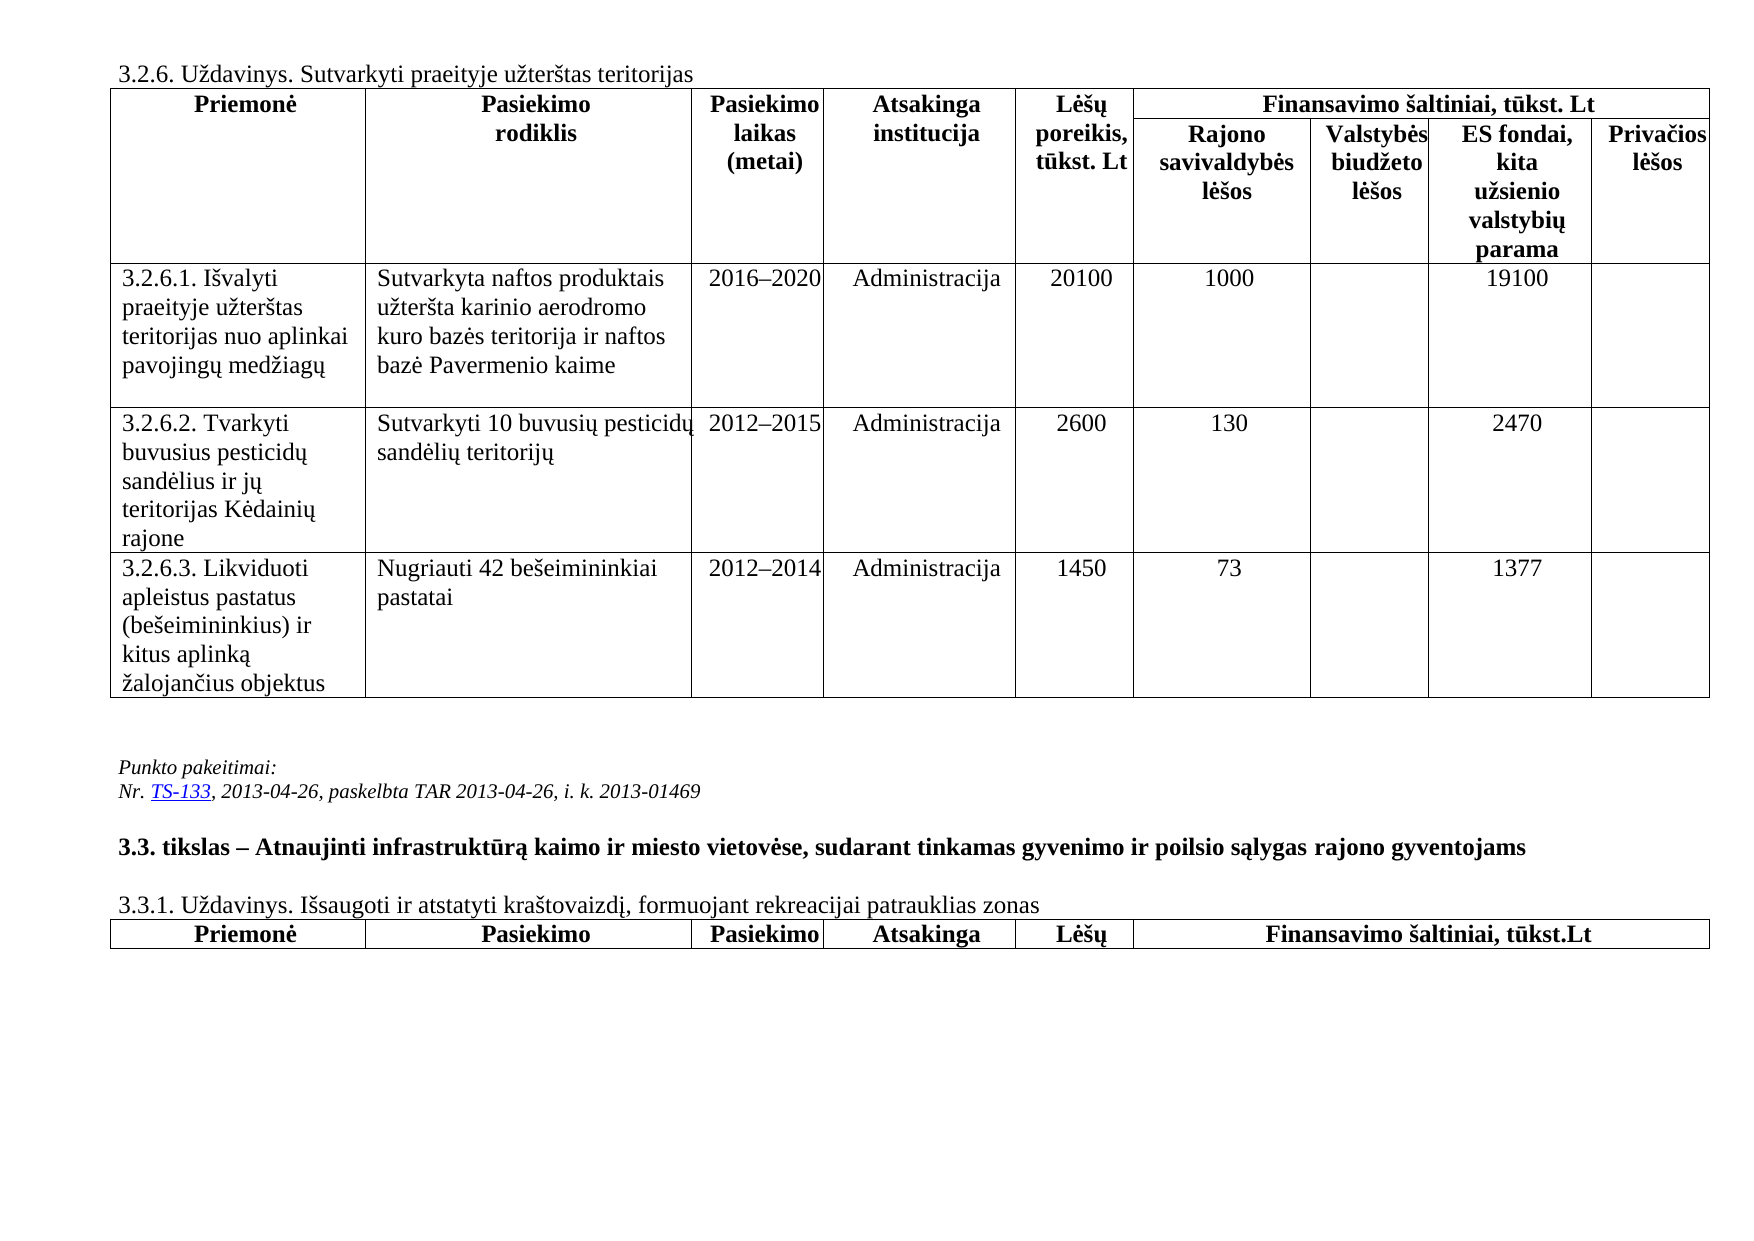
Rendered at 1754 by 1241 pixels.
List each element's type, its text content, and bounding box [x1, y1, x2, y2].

table_cell Privačios lėšos [1592, 119, 1709, 262]
table_cell 1000 [1134, 264, 1310, 407]
text Nr. TS-133, 2013-04-26, paskelbta TAR 2013-04-26, i. k. 2013-01469 [118, 779, 1636, 803]
table_header Finansavimo šaltiniai, tūkst.Lt [1134, 920, 1709, 948]
table_cell Valstybės biudžeto lėšos [1311, 119, 1428, 262]
table_cell 73 [1134, 553, 1310, 697]
table_cell 3.2.6.3. Likviduoti apleistus pastatus (bešeimininkius) ir kitus aplinką žalojančius objektus [111, 553, 365, 697]
table_cell 20100 [1016, 264, 1133, 407]
table_cell Nugriauti 42 bešeimininkiai pastatai [366, 553, 691, 697]
table_cell 2600 [1016, 408, 1133, 552]
table_cell 130 [1134, 408, 1310, 552]
table_header Pasiekimo rodiklis [366, 89, 691, 262]
table_cell 2012–2015 [692, 408, 823, 552]
table_cell [1592, 408, 1709, 552]
table_header Pasiekimo [366, 920, 691, 948]
table_cell 2016–2020 [692, 264, 823, 407]
table_header Pasiekimo laikas (metai) [692, 89, 823, 262]
table_header Finansavimo šaltiniai, tūkst. Lt [1134, 89, 1709, 118]
table_cell Administracija [824, 553, 1015, 697]
table_cell Rajono savivaldybės lėšos [1134, 119, 1310, 262]
text Punkto pakeitimai: [118, 755, 1636, 779]
table_header Atsakinga [824, 920, 1015, 948]
table_cell Sutvarkyta naftos produktais užteršta karinio aerodromo kuro bazės teritorija ir naftos bazė Pavermenio kaime [366, 264, 691, 407]
table_cell 1377 [1429, 553, 1591, 697]
table_cell [1311, 264, 1428, 407]
table_cell 2012–2014 [692, 553, 823, 697]
table_cell 3.2.6.2. Tvarkyti buvusius pesticidų sandėlius ir jų teritorijas Kėdainių rajone [111, 408, 365, 552]
table_cell Administracija [824, 264, 1015, 407]
table_cell [1592, 264, 1709, 407]
table_cell ES fondai, kita užsienio valstybių parama [1429, 119, 1591, 262]
table_header Lėšų poreikis, tūkst. Lt [1016, 89, 1133, 262]
table_cell 19100 [1429, 264, 1591, 407]
table_cell [1311, 553, 1428, 697]
table_header Atsakinga institucija [824, 89, 1015, 262]
text 3.3.1. Uždavinys. Išsaugoti ir atstatyti kraštovaizdį, formuojant rekreacijai patrauklias zonas [118, 890, 1650, 918]
table_header Lėšų [1016, 920, 1133, 948]
table_cell Administracija [824, 408, 1015, 552]
table_cell 2470 [1429, 408, 1591, 552]
table_cell Sutvarkyti 10 buvusių pesticidų sandėlių teritorijų [366, 408, 691, 552]
table_header Pasiekimo [692, 920, 823, 948]
text 3.2.6. Uždavinys. Sutvarkyti praeityje užterštas teritorijas [118, 59, 1636, 88]
table_cell [1592, 553, 1709, 697]
table_cell 1450 [1016, 553, 1133, 697]
text 3.3. tikslas – Atnaujinti infrastruktūrą kaimo ir miesto vietovėse, sudarant tinkamas gyvenimo ir poilsio sąlygas rajono gyventojams [118, 832, 1636, 861]
table_header Priemonė [111, 89, 365, 262]
table_cell [1311, 408, 1428, 552]
table_cell 3.2.6.1. Išvalyti praeityje užterštas teritorijas nuo aplinkai pavojingų medžiagų [111, 264, 365, 407]
table_header Priemonė [111, 920, 365, 948]
